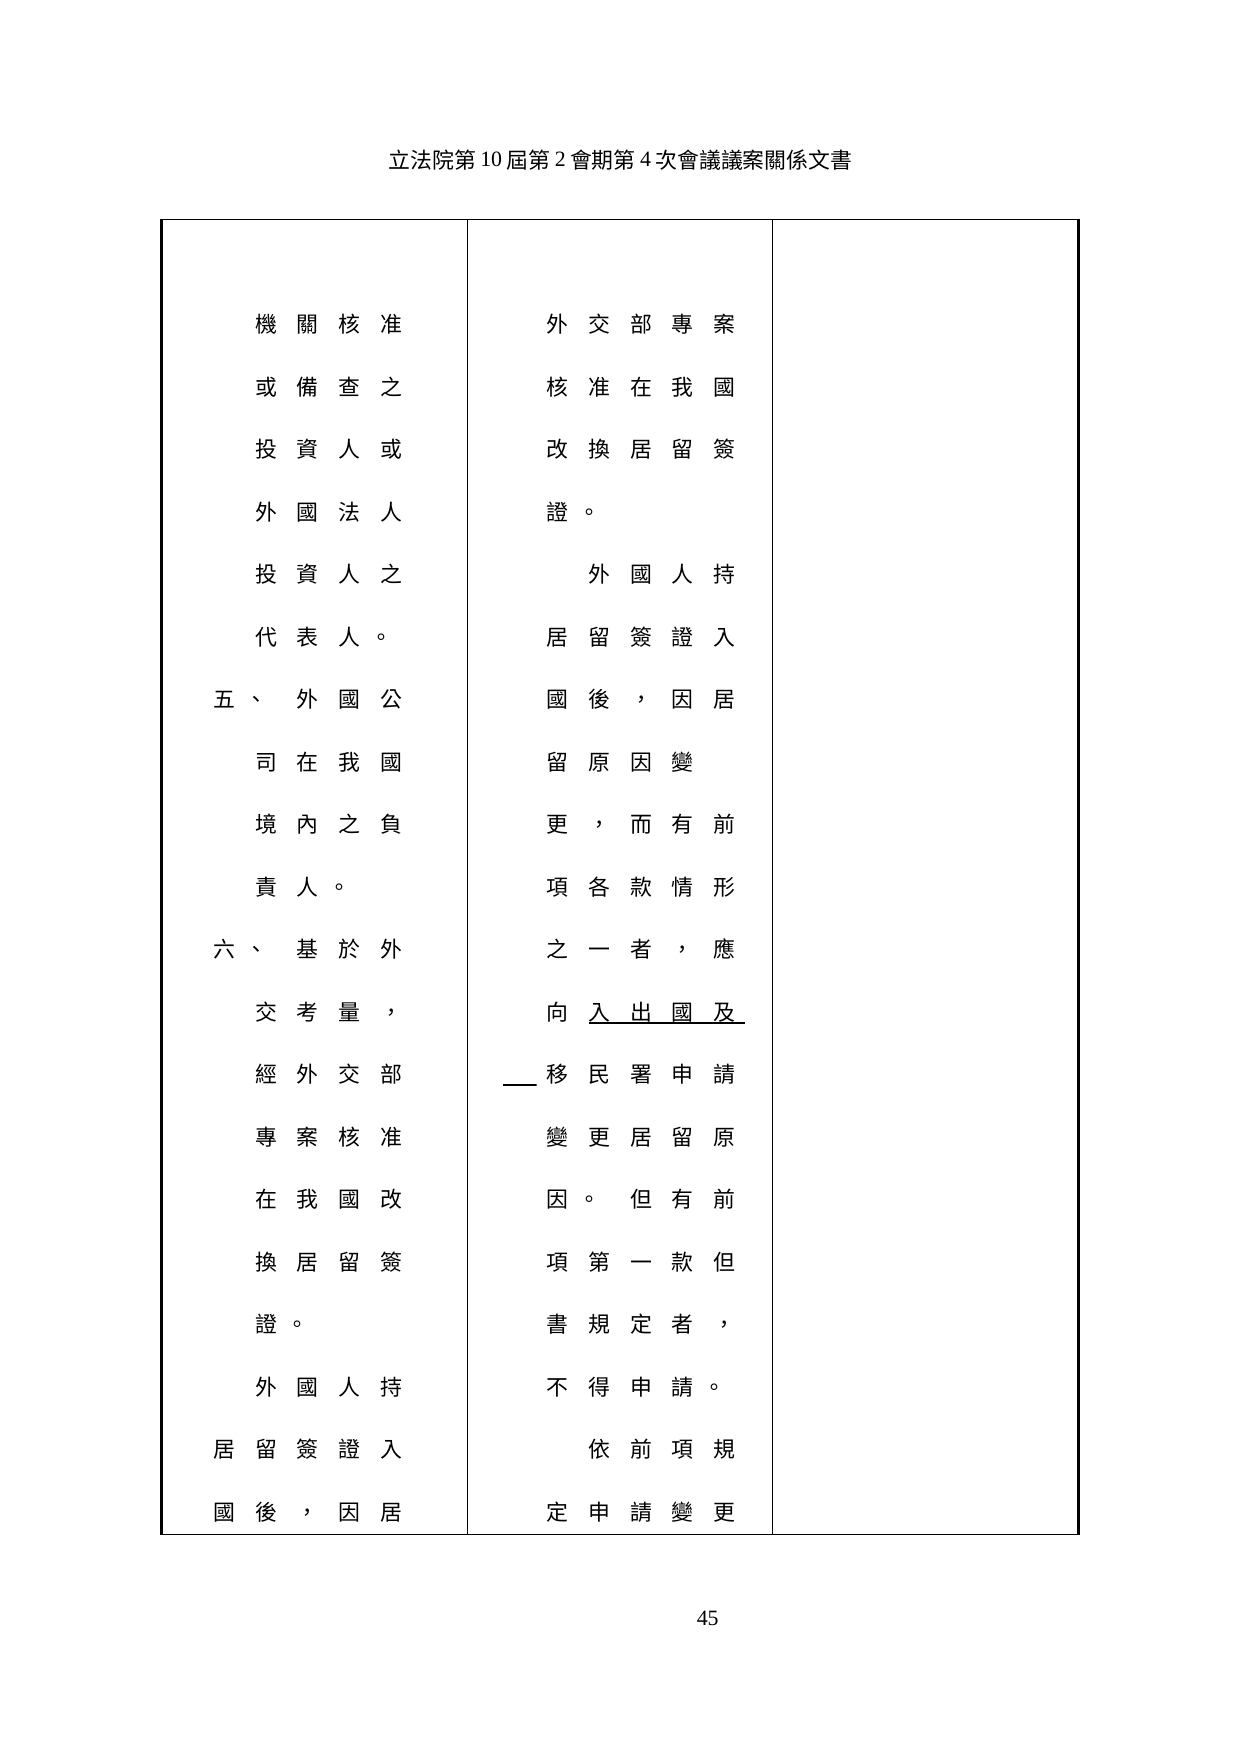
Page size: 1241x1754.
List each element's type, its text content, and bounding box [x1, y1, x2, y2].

table_cell 機關核准或備查之投資人或外國法人投資人之代表人。 五、外國公司在我國境內之負責人。 六、基於外交考量，經外交部專案核准在我國改換居留簽證。 外國人持居留簽證入國後，因居 [163, 220, 467, 1534]
table_cell 外交部專案核准在我國改換居留簽證。 外國人持居留簽證入國後，因居留原因變更，而有前項各款情形之一者，應向入出國及移民署申請變更居留原因。但有前項第一款但書規定者，不得申請。 依前項規定申請變更 [468, 220, 772, 1534]
table_cell [773, 220, 1077, 1534]
